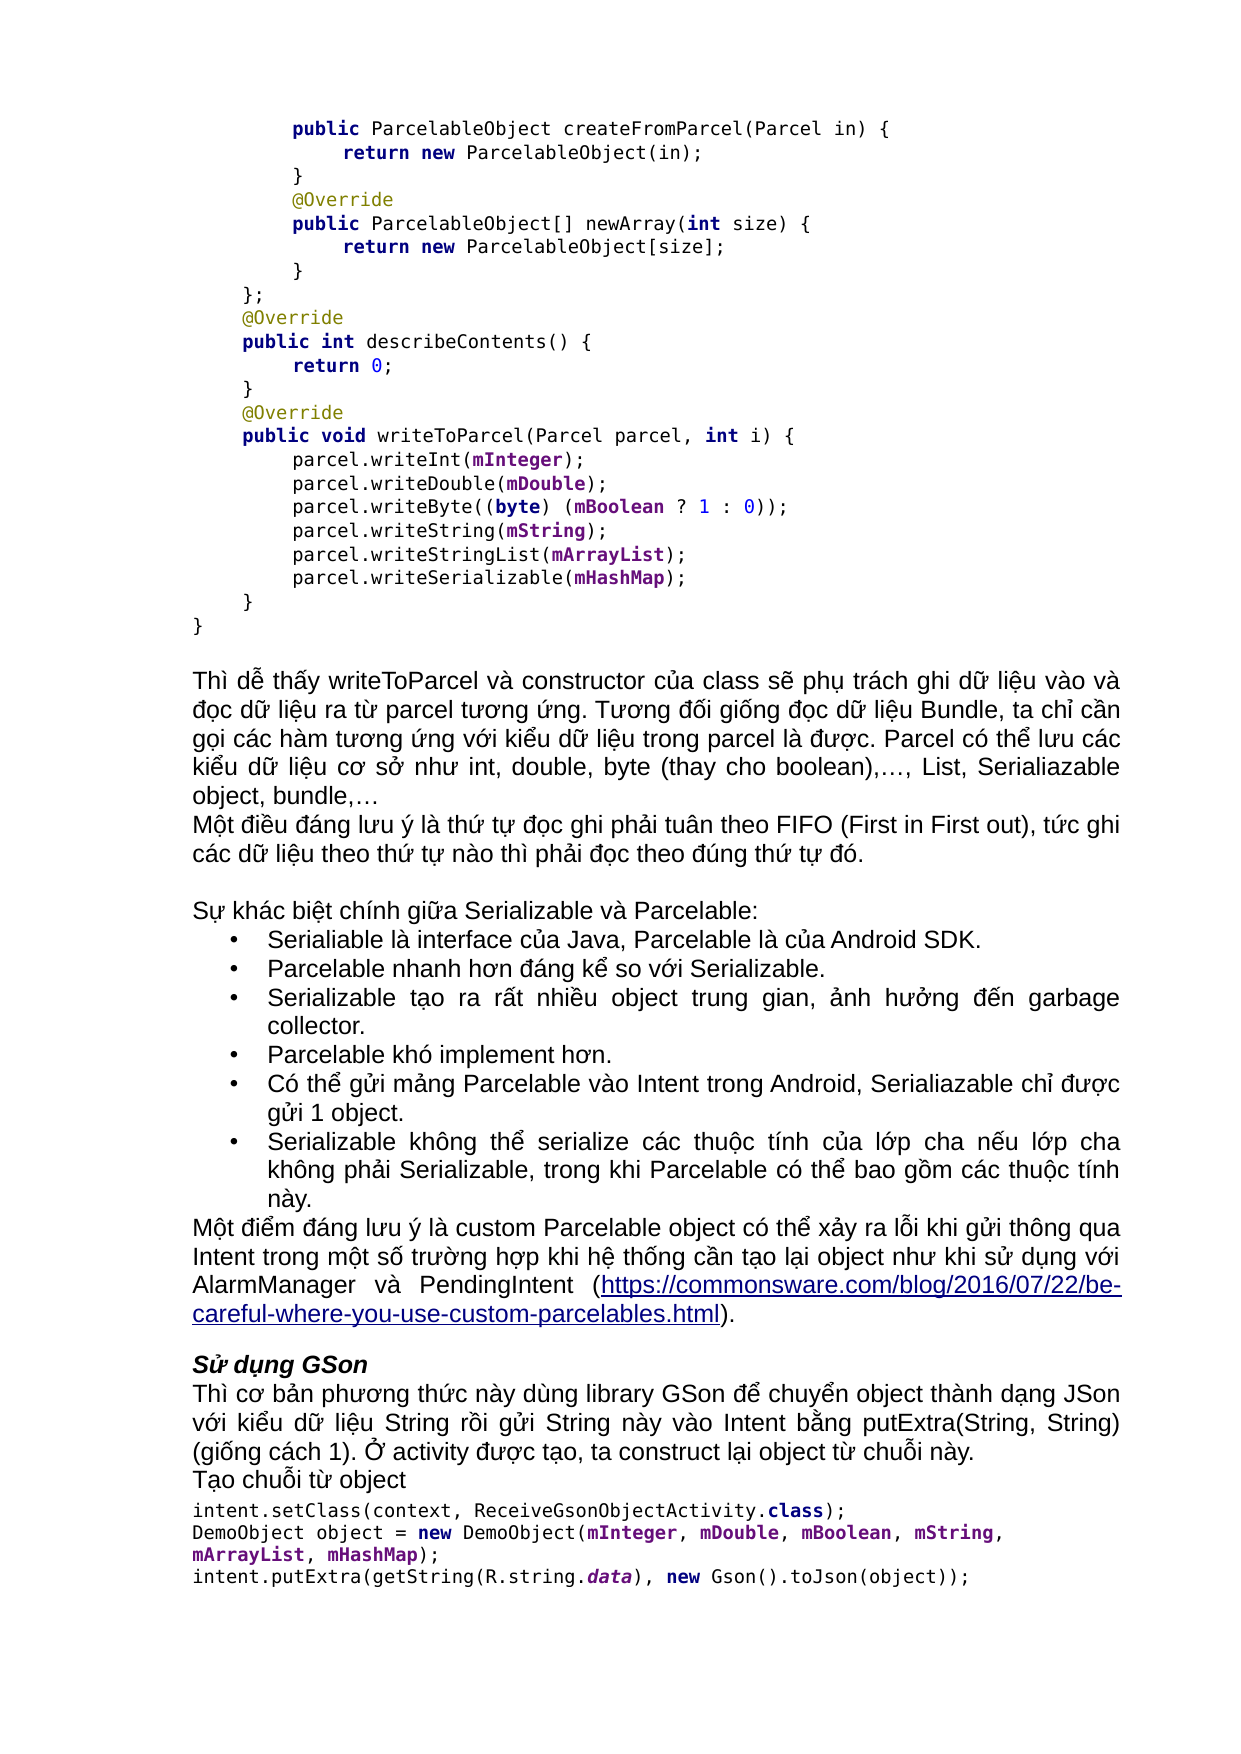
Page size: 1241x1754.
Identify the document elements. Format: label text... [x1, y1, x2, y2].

text return new ParcelableObject(in); [192, 142, 1122, 165]
text intent.setClass(context, ReceiveGsonObjectActivity.class); [192, 1500, 1122, 1522]
text public ParcelableObject[] newArray(int size) { [192, 213, 1122, 236]
text Sử dụng GSon [192, 1350, 1122, 1379]
text return 0; [192, 354, 1122, 378]
text parcel.writeDouble(mDouble); [192, 473, 1122, 496]
text public void writeToParcel(Parcel parcel, int i) { [192, 426, 1122, 449]
text } [192, 378, 1122, 402]
list Serializable tạo ra rất nhiều object trung gian, ảnh hưởng đến garbage collector. [229, 982, 1122, 1040]
text parcel.writeSerializable(mHashMap); [192, 567, 1122, 591]
text } [192, 591, 1122, 615]
text Thì dễ thấy writeToParcel và constructor của class sẽ phụ trách ghi dữ liệu vào và đọc dữ liệu ra từ parcel tương ứng. Tương đối giống đọc dữ liệu Bundle, ta chỉ cần gọi các hàm tương ứng với kiểu dữ liệu trong parcel là được. Parcel có thể lưu các kiểu dữ liệu cơ sở như int, double, byte (thay cho boolean),…, List, Serialiazable object, bundle,… [192, 666, 1122, 810]
text } [192, 615, 1122, 637]
text } [192, 165, 1122, 189]
text Tạo chuỗi từ object [192, 1465, 1122, 1494]
text return new ParcelableObject[size]; [192, 236, 1122, 260]
text parcel.writeInt(mInteger); [192, 449, 1122, 473]
list Có thể gửi mảng Parcelable vào Intent trong Android, Serialiazable chỉ được gửi 1 object. [229, 1069, 1122, 1127]
text Sự khác biệt chính giữa Serializable và Parcelable: [192, 896, 1122, 925]
text intent.putExtra(getString(R.string.data), new Gson().toJson(object)); [192, 1566, 1122, 1588]
text @Override [192, 307, 1122, 331]
list Parcelable nhanh hơn đáng kể so với Serializable. [229, 954, 1122, 982]
text } [192, 260, 1122, 284]
text parcel.writeByte((byte) (mBoolean ? 1 : 0)); [192, 496, 1122, 520]
text Một điều đáng lưu ý là thứ tự đọc ghi phải tuân theo FIFO (First in First out), tức ghi các dữ liệu theo thứ tự nào thì phải đọc theo đúng thứ tự đó. [192, 810, 1122, 867]
text Thì cơ bản phương thức này dùng library GSon để chuyển object thành dạng JSon với kiểu dữ liệu String rồi gửi String này vào Intent bằng putExtra(String, String) (giống cách 1). Ở activity được tạo, ta construct lại object từ chuỗi này. [192, 1379, 1122, 1465]
text @Override [192, 402, 1122, 426]
list Parcelable khó implement hơn. [229, 1040, 1122, 1069]
text public ParcelableObject createFromParcel(Parcel in) { [192, 118, 1122, 142]
text parcel.writeStringList(mArrayList); [192, 544, 1122, 567]
list Serializable không thể serialize các thuộc tính của lớp cha nếu lớp cha không phải Serializable, trong khi Parcelable có thể bao gồm các thuộc tính này. [229, 1127, 1122, 1213]
text Một điểm đáng lưu ý là custom Parcelable object có thể xảy ra lỗi khi gửi thông qua Intent trong một số trường hợp khi hệ thống cần tạo lại object như khi sử dụng với AlarmManager và PendingIntent (https://commonsware.com/blog/2016/07/22/be-careful-where-you-use-custom-parcelables.html). [192, 1213, 1122, 1328]
text }; [192, 284, 1122, 307]
text public int describeContents() { [192, 331, 1122, 354]
text DemoObject object = new DemoObject(mInteger, mDouble, mBoolean, mString, mArrayList, mHashMap); [192, 1522, 1122, 1566]
text parcel.writeString(mString); [192, 520, 1122, 544]
list Serialiable là interface của Java, Parcelable là của Android SDK. [229, 925, 1122, 954]
text @Override [192, 189, 1122, 213]
